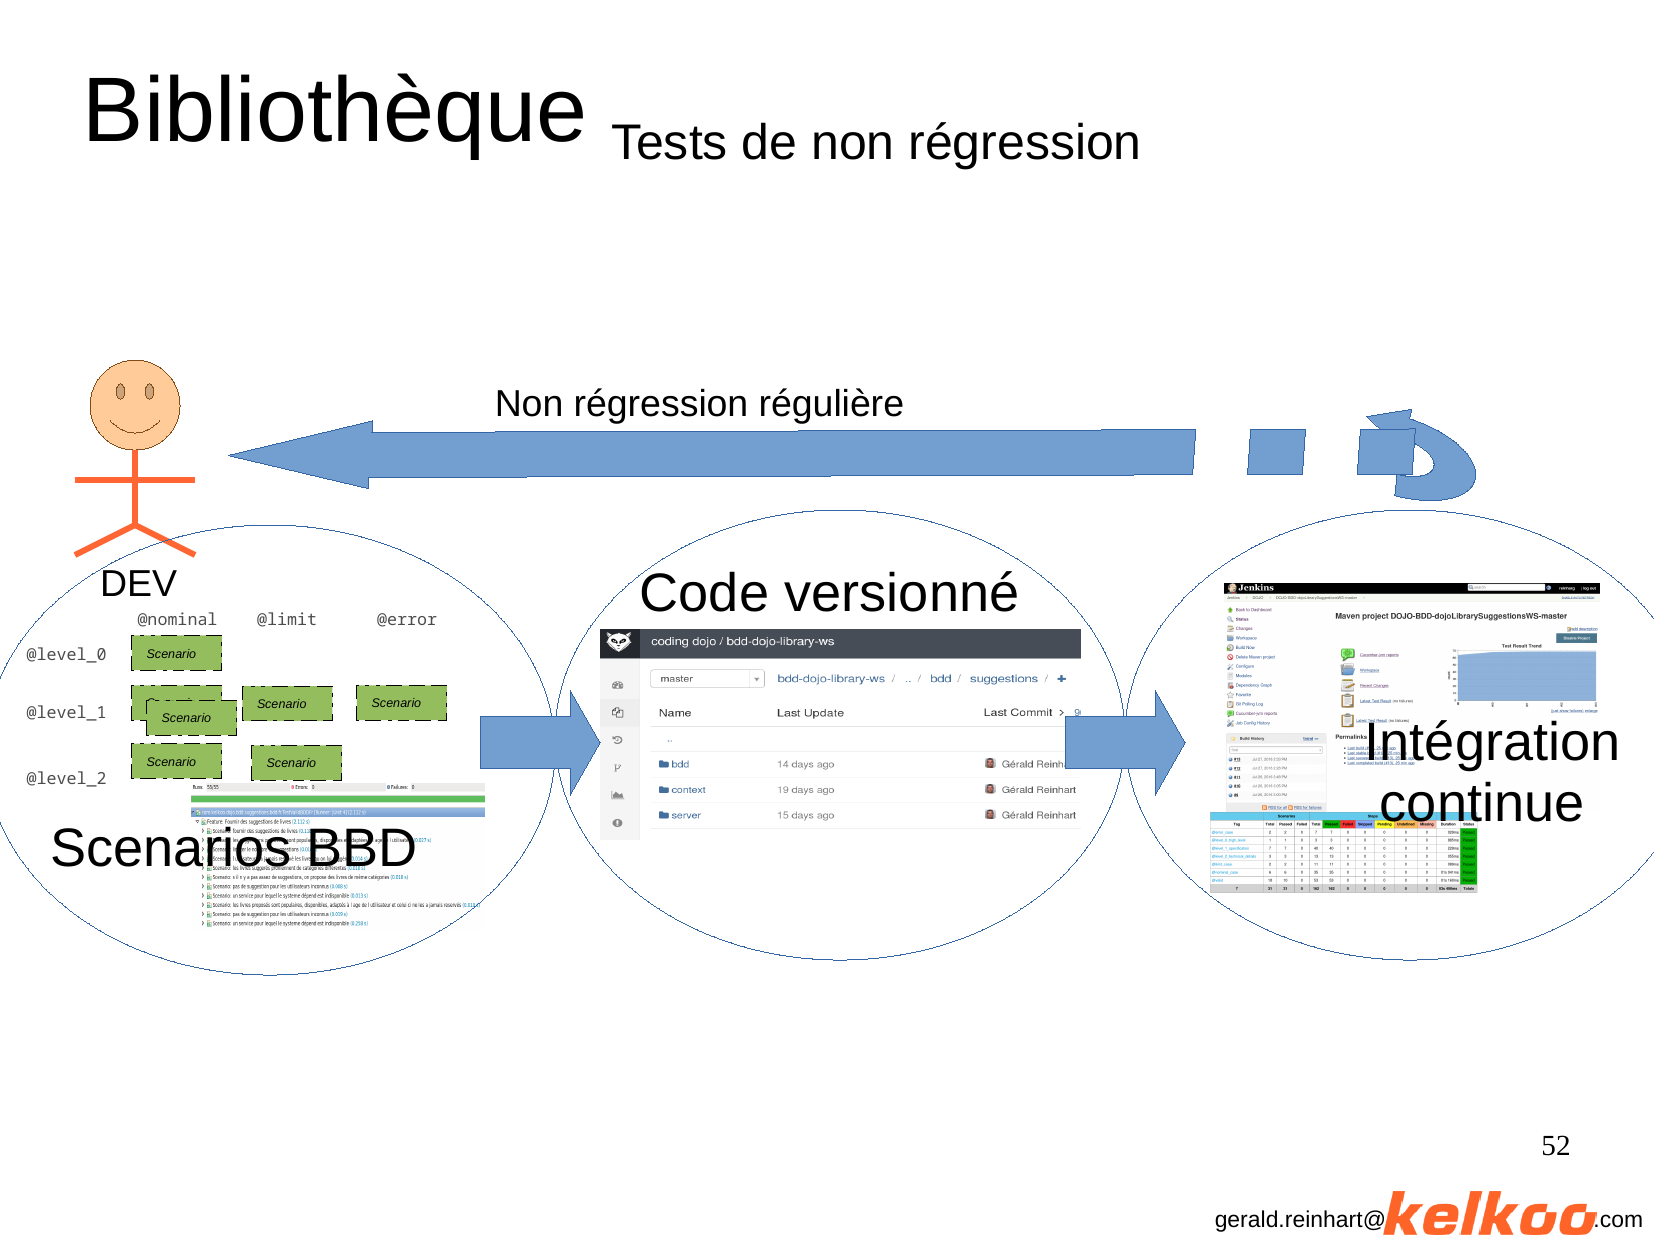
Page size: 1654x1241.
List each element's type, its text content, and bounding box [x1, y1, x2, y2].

text_box [1357, 409, 1476, 501]
text_box Intégration continue [1350, 704, 1637, 841]
text_box [1247, 429, 1306, 475]
picture [600, 629, 1081, 841]
title Bibliothèque [82, 5, 1571, 213]
text_box Scenario [356, 685, 447, 721]
text_box Scenario [146, 700, 237, 736]
picture [1209, 583, 1600, 893]
text_box @level_1 [11, 693, 193, 749]
text_box Scenario [131, 635, 222, 671]
text_box gerald.reinhart@ .com [1193, 1199, 1654, 1241]
text_box @nominal [123, 600, 293, 636]
text_box @error [362, 600, 507, 636]
text_box Scenarios BBD [35, 809, 449, 886]
text_box Scenario [131, 743, 222, 779]
text_box Tests de non régression [596, 106, 1157, 178]
text_box Scenario [131, 685, 222, 721]
text_box [228, 420, 1196, 489]
text_box Scenario [251, 745, 342, 781]
text_box [1065, 690, 1186, 796]
text_box DEV [75, 555, 196, 612]
text_box @level_0 [11, 635, 288, 692]
text_box [90, 360, 181, 450]
picture [1383, 1191, 1597, 1199]
picture [191, 782, 485, 931]
text_box Code versionné [624, 555, 1036, 631]
text_box @limit [293, 600, 362, 636]
text_box Non régression régulière [480, 375, 919, 432]
text_box @level_2 [11, 759, 144, 815]
text_box [480, 690, 601, 796]
text_box Scenario [242, 686, 333, 721]
